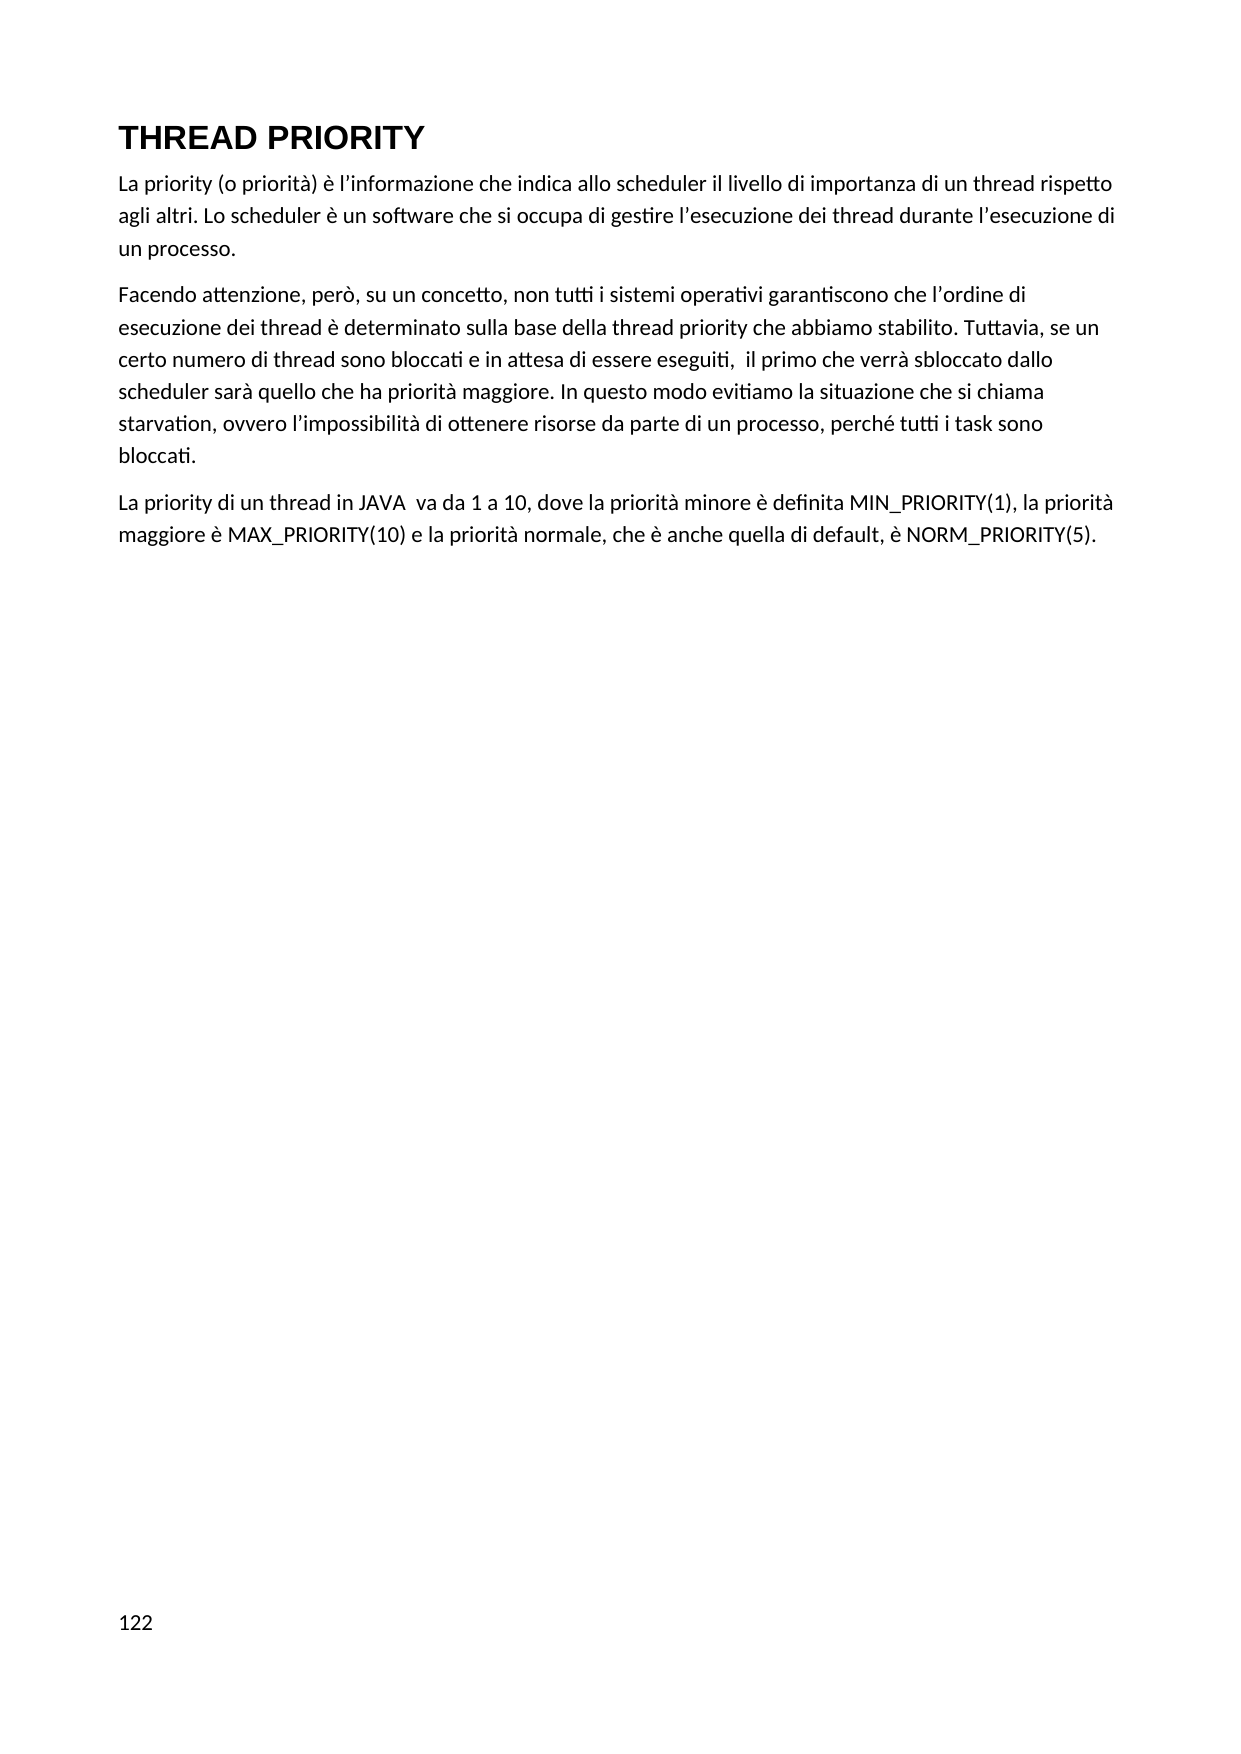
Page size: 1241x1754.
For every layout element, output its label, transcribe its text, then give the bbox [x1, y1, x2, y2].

text Facendo attenzione, però, su un concetto, non tutti i sistemi operativi garantiscono che l’ordine di esecuzione dei thread è determinato sulla base della thread priority che abbiamo stabilito. Tuttavia, se un certo numero di thread sono bloccati e in attesa di essere eseguiti, il primo che verrà sbloccato dallo scheduler sarà quello che ha priorità maggiore. In questo modo evitiamo la situazione che si chiama starvation, ovvero l’impossibilità di ottenere risorse da parte di un processo, perché tutti i task sono bloccati. [118, 280, 1122, 469]
text La priority (o priorità) è l’informazione che indica allo scheduler il livello di importanza di un thread rispetto agli altri. Lo scheduler è un software che si occupa di gestire l’esecuzione dei thread durante l’esecuzione di un processo. [118, 169, 1122, 262]
subtitle THREAD PRIORITY [118, 118, 1122, 157]
text La priority di un thread in JAVA va da 1 a 10, dove la priorità minore è definita MIN_PRIORITY(1), la priorità maggiore è MAX_PRIORITY(10) e la priorità normale, che è anche quella di default, è NORM_PRIORITY(5). [118, 488, 1122, 548]
